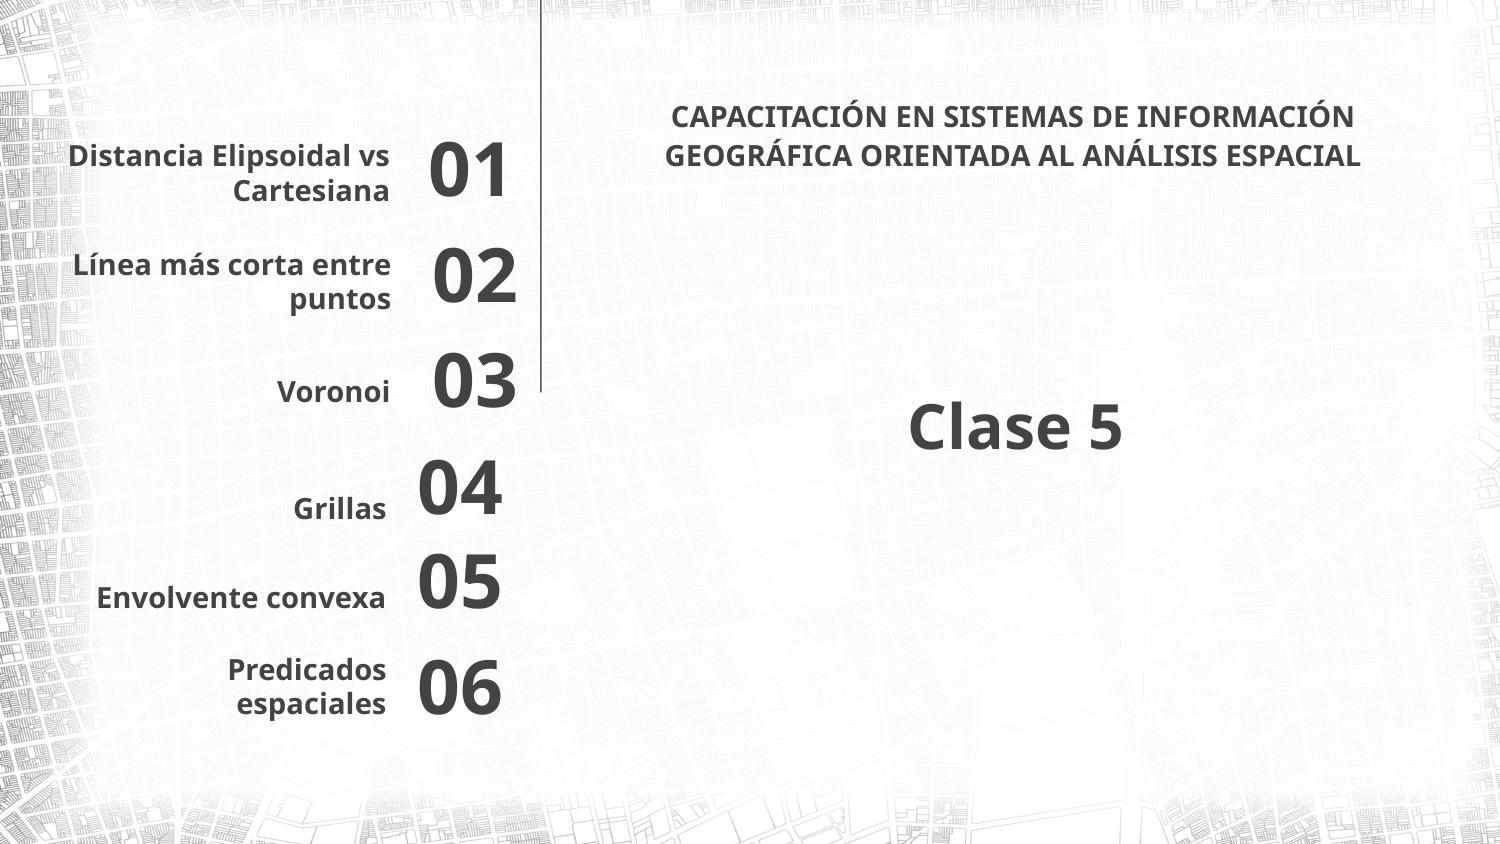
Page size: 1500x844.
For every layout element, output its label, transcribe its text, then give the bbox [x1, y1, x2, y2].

text_box 02 [351, 224, 533, 320]
text_box Voronoi [0, 328, 406, 424]
text_box Predicados espaciales [77, 641, 402, 736]
text_box 05 [403, 531, 579, 626]
text_box 03 [351, 330, 533, 426]
text_box Clase 5 [732, 347, 1300, 502]
text_box Envolvente convexa [77, 534, 402, 630]
text_box Línea más corta entre puntos [0, 236, 407, 330]
picture [0, 0, 1500, 844]
text_box Distancia Elipsoidal vs Cartesiana [0, 127, 406, 223]
text_box Grillas [0, 446, 402, 541]
text_box 06 [403, 637, 579, 733]
text_box CAPACITACIÓN EN SISTEMAS DE INFORMACIÓN GEOGRÁFICA ORIENTADA AL ANÁLISIS ESPACIAL [609, 88, 1418, 258]
text_box 01 [347, 118, 529, 214]
text_box 04 [403, 436, 579, 531]
